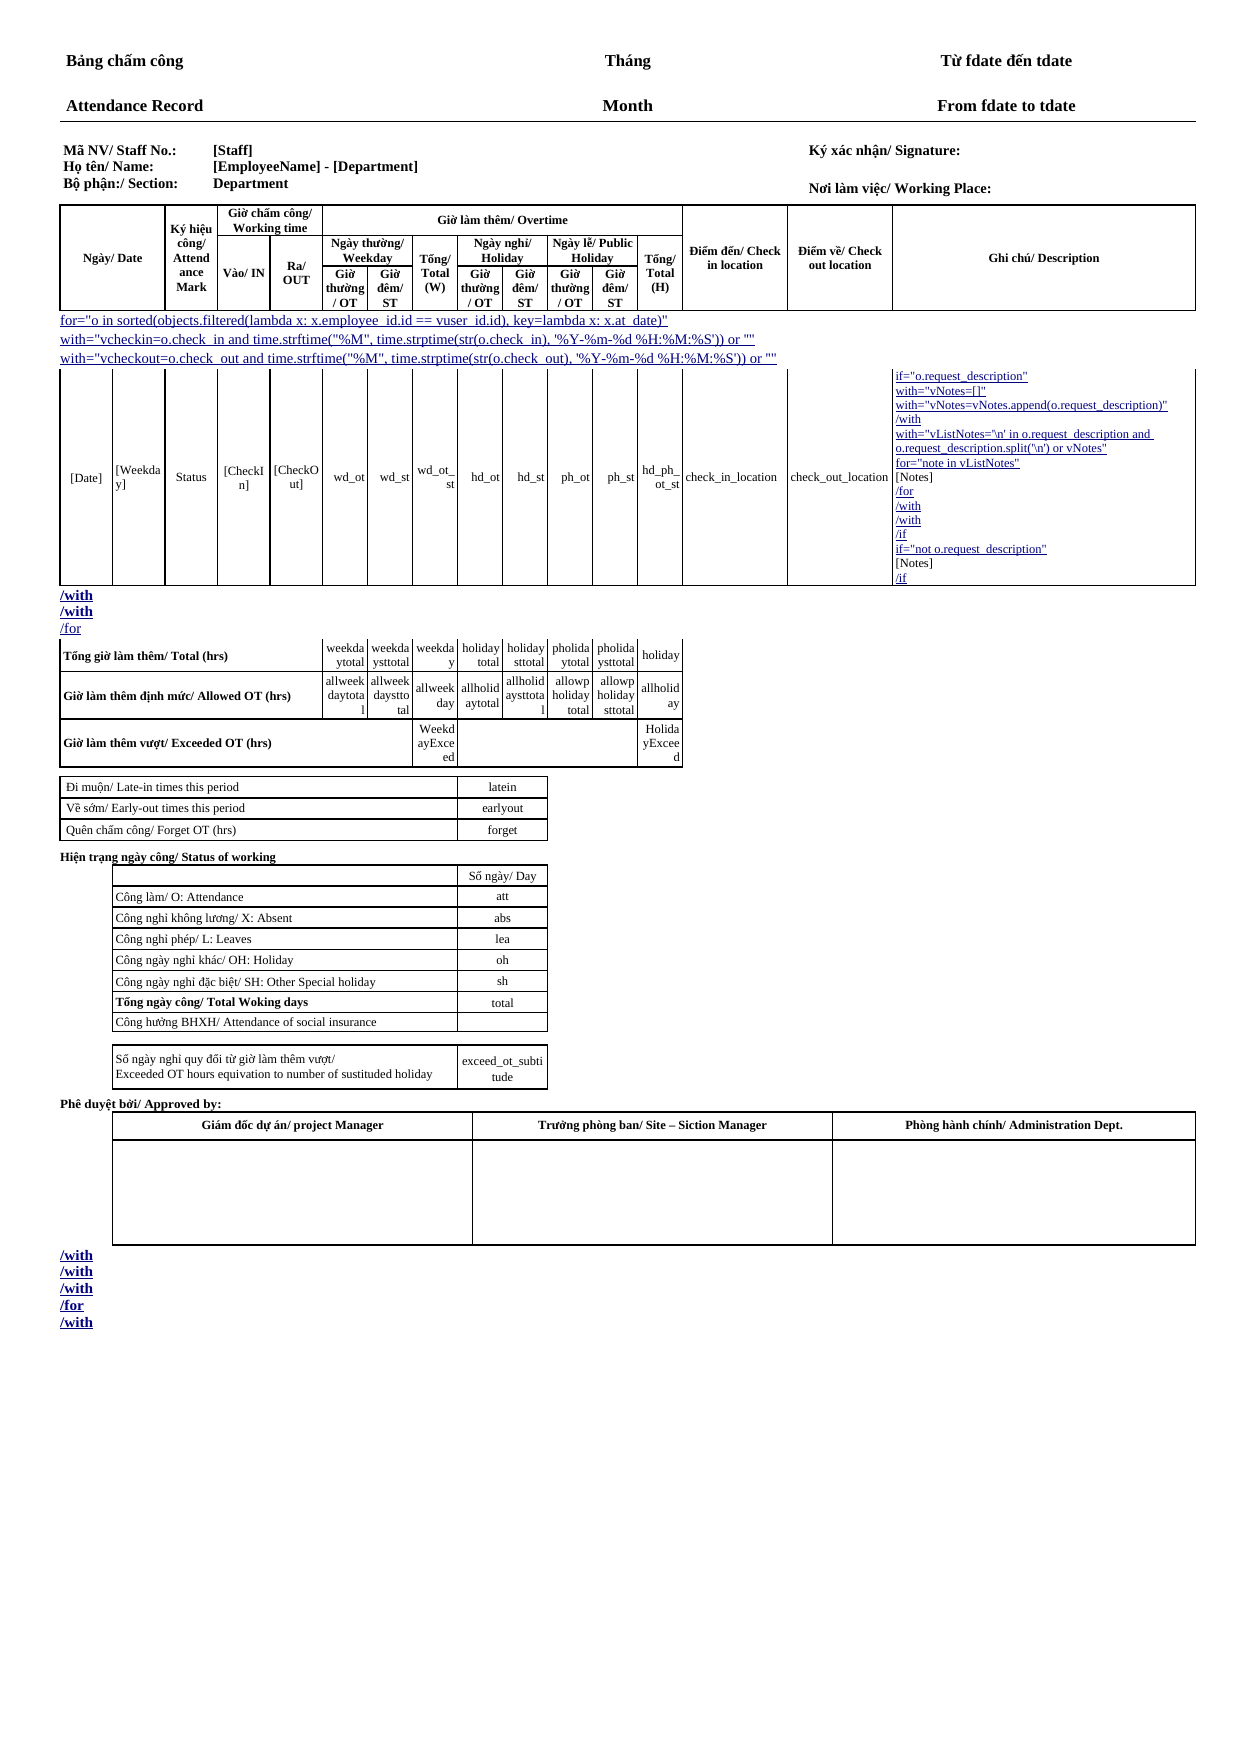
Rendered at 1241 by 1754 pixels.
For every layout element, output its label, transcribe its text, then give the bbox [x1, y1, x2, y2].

table_cell [458, 1013, 547, 1031]
table_cell Công ngày nghỉ khác/ OH: Holiday [113, 950, 457, 969]
table_cell Về sớm/ Early-out times this period [61, 799, 457, 818]
text /with [60, 603, 1196, 620]
table_cell allholiday [638, 672, 682, 718]
table_header Từ fdate đến tdate [817, 45, 1196, 90]
table_cell Giờ thường/ OT [323, 267, 367, 310]
table_cell HolidayExceed [638, 720, 682, 766]
text Hiện trạng ngày công/ Status of working [60, 849, 1196, 864]
table_cell Tổng ngày công/ Total Woking days [113, 992, 457, 1012]
table_cell total [458, 992, 547, 1012]
table_header [Staff] [EmployeeName] - [Department] Department [210, 139, 806, 199]
table_header holiday [638, 639, 682, 671]
table_cell Ngày lễ/ Public Holiday [548, 236, 637, 265]
table_header [60, 864, 112, 1031]
table_header Status [166, 369, 217, 585]
table_cell allowpholidaytotal [548, 672, 592, 718]
table_header check_out_location [788, 369, 892, 585]
table_header holidaysttotal [503, 639, 547, 671]
table_cell forget [458, 820, 547, 839]
table_header Số ngày nghỉ quy đổi từ giờ làm thêm vượt/ Exceeded OT hours equivation to number of sustituded holiday [113, 1046, 457, 1088]
table_header Số ngày/ Day [458, 866, 547, 885]
table_cell Công làm/ O: Attendance [113, 887, 457, 906]
table_header latein [458, 777, 547, 797]
table_cell Giờ thường/ OT [458, 267, 502, 310]
table_cell Giờ đêm/ ST [593, 267, 637, 310]
table_header weekdaysttotal [368, 639, 412, 671]
table_header [60, 1044, 112, 1088]
table_cell allholidaysttotal [503, 672, 547, 718]
table_header pholidaysttotal [593, 639, 637, 671]
table_header exceed_ot_subtitude [458, 1046, 547, 1088]
text with="vcheckout=o.check_out and time.strftime("%M", time.strptime(str(o.check_out), '%Y-%m-%d %H:%M:%S')) or ''" [60, 350, 1196, 367]
table_cell allweekdaytotal [323, 672, 367, 718]
table_header [Date] [61, 369, 112, 585]
text /with [60, 1280, 1196, 1297]
table_header wd_ot [323, 369, 367, 585]
table_header [683, 639, 1196, 766]
table_cell earlyout [458, 799, 547, 818]
text /with [60, 1263, 1196, 1280]
table_header Ký hiệu công/ Attend ance Mark [166, 206, 217, 310]
table_header holidaytotal [458, 639, 502, 671]
table_header wd_ot_st [413, 369, 457, 585]
table_cell Giờ thường/ OT [548, 267, 592, 310]
table_cell Quên chấm công/ Forget OT (hrs) [61, 820, 457, 839]
table_header check_in_location [683, 369, 787, 585]
text Phê duyệt bởi/ Approved by: [60, 1097, 1196, 1111]
table_header wd_st [368, 369, 412, 585]
table_header Trưởng phòng ban/ Site – Siction Manager [473, 1113, 832, 1139]
table_header Phòng hành chính/ Administration Dept. [833, 1113, 1195, 1139]
table_header [548, 776, 1196, 797]
table_cell abs [458, 908, 547, 927]
table_header Mã NV/ Staff No.: Họ tên/ Name: Bộ phận:/ Section: [60, 139, 210, 199]
table_header [CheckOut] [271, 369, 322, 585]
table_header Ngày/ Date [61, 206, 164, 310]
table_cell Tổng/ Total (W) [413, 236, 457, 310]
table_header ph_st [593, 369, 637, 585]
table_cell Công ngày nghỉ đặc biệt/ SH: Other Special holiday [113, 971, 457, 991]
table_header Điểm về/ Check out location [788, 206, 892, 310]
table_cell allweekdaysttotal [368, 672, 412, 718]
table_cell allowpholidaysttotal [593, 672, 637, 718]
table_header hd_st [503, 369, 547, 585]
table_cell oh [458, 950, 547, 969]
table_cell allholidaytotal [458, 672, 502, 718]
table_cell [113, 1141, 472, 1244]
table_header [113, 866, 457, 885]
table_header Giờ chấm công/ Working time [218, 206, 322, 235]
table_cell [548, 818, 1196, 839]
table_header [Weekday] [113, 369, 164, 585]
table_cell Tổng/ Total (H) [638, 236, 682, 310]
table_header [548, 1044, 1196, 1088]
table_header [CheckIn] [218, 369, 269, 585]
table_cell [473, 1141, 832, 1244]
table_cell Công nghỉ không lương/ X: Absent [113, 908, 457, 927]
table_header if="o.request_description" with="vNotes=[]" with="vNotes=vNotes.append(o.request_description)" /with with="vListNotes='\n' in o.request_description and o.request_description.split('\n') or vNotes" for="note in vListNotes" [Notes] /for /with /with /if if="not o.request_description" [Notes] /if [893, 369, 1195, 585]
table_header Bảng chấm công [60, 45, 438, 90]
table_header Giám đốc dự án/ project Manager [113, 1113, 472, 1139]
table_cell WeekdayExceed [413, 720, 457, 766]
text /with [60, 1313, 1196, 1330]
table_header weekday [413, 639, 457, 671]
table_cell Giờ làm thêm định mức/ Allowed OT (hrs) [61, 672, 322, 718]
table_cell [60, 1139, 112, 1244]
table_cell Attendance Record [60, 90, 438, 121]
table_header hd_ph_ot_st [638, 369, 682, 585]
table_header Tháng [439, 45, 817, 90]
table_cell [548, 797, 1196, 818]
table_cell att [458, 887, 547, 906]
text /for [60, 1297, 1196, 1313]
table_header Tổng giờ làm thêm/ Total (hrs) [61, 639, 322, 671]
table_cell Vào/ IN [218, 236, 269, 310]
table_header pholidaytotal [548, 639, 592, 671]
table_cell allweekday [413, 672, 457, 718]
table_header Ký xác nhận/ Signature: Nơi làm việc/ Working Place: [806, 139, 1196, 199]
table_header ph_ot [548, 369, 592, 585]
table_header Ghi chú/ Description [893, 206, 1195, 310]
table_cell Month [439, 90, 817, 121]
table_cell lea [458, 929, 547, 948]
table_cell Công nghỉ phép/ L: Leaves [113, 929, 457, 948]
table_header hd_ot [458, 369, 502, 585]
table_cell Giờ đêm/ ST [503, 267, 547, 310]
table_cell Công hưởng BHXH/ Attendance of social insurance [113, 1013, 457, 1031]
table_cell From fdate to tdate [817, 90, 1196, 121]
table_cell Ra/ OUT [271, 236, 322, 310]
table_cell Ngày thường/ Weekday [323, 236, 412, 265]
table_header Giờ làm thêm/ Overtime [323, 206, 682, 235]
text with="vcheckin=o.check_in and time.strftime("%M", time.strptime(str(o.check_in), '%Y-%m-%d %H:%M:%S')) or ''" [60, 331, 1196, 347]
table_cell sh [458, 971, 547, 991]
table_cell [458, 720, 637, 766]
table_header [548, 864, 1196, 1031]
text for="o in sorted(objects.filtered(lambda x: x.employee_id.id == vuser_id.id), key=lambda x: x.at_date)" [60, 311, 1196, 328]
table_header Điểm đến/ Check in location [683, 206, 787, 310]
text /with [60, 586, 1196, 603]
table_cell Giờ làm thêm vượt/ Exceeded OT (hrs) [61, 720, 412, 766]
text /with [60, 1246, 1196, 1263]
table_cell Ngày nghỉ/ Holiday [458, 236, 547, 265]
table_cell [833, 1141, 1195, 1244]
table_cell Giờ đêm/ ST [368, 267, 412, 310]
table_header weekdaytotal [323, 639, 367, 671]
table_header Đi muộn/ Late-in times this period [61, 777, 457, 797]
text /for [60, 620, 1196, 637]
table_header [60, 1111, 112, 1139]
